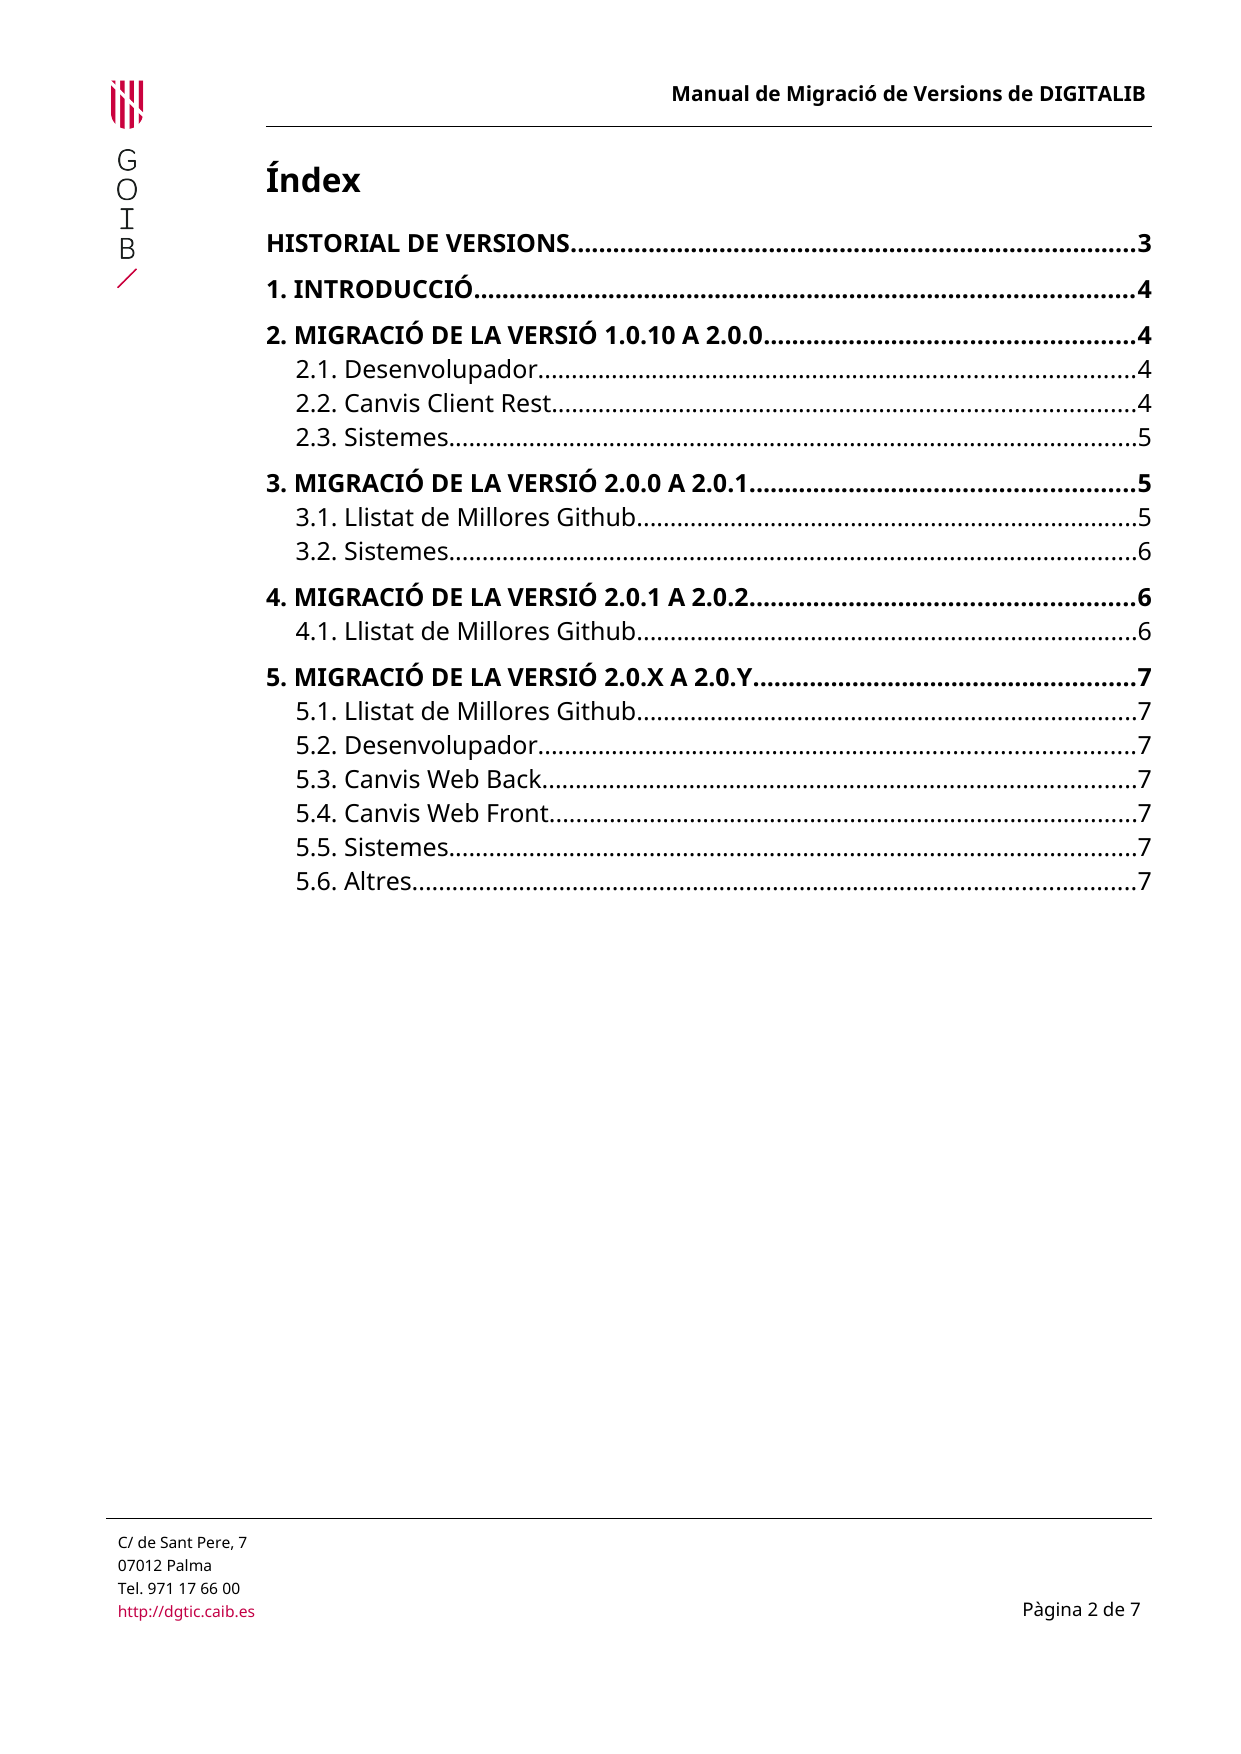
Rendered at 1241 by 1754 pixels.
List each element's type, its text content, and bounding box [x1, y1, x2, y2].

subtitle Índex [266, 156, 1152, 202]
text Historial de versions 3 [266, 226, 1152, 260]
text 1. Introducció 4 [266, 272, 1152, 306]
text 4. Migració de la Versió 2.0.1 a 2.0.2 6 [266, 580, 1152, 614]
text 3.2. Sistemes 6 [295, 534, 1152, 568]
text 4.1. Llistat de Millores Github 6 [295, 614, 1152, 648]
text 5.2. Desenvolupador 7 [295, 728, 1152, 762]
text 5.5. Sistemes 7 [295, 830, 1152, 864]
text 5. Migració de la Versió 2.0.X a 2.0.Y 7 [266, 659, 1152, 694]
text 2.1. Desenvolupador 4 [295, 352, 1152, 386]
text 2.3. Sistemes 5 [295, 420, 1152, 454]
text 5.3. Canvis Web Back 7 [295, 762, 1152, 796]
text 2.2. Canvis Client Rest 4 [295, 386, 1152, 420]
text 5.1. Llistat de Millores Github 7 [295, 694, 1152, 728]
text 5.6. Altres 7 [295, 864, 1152, 898]
text 3. Migració de la Versió 2.0.0 a 2.0.1 5 [266, 466, 1152, 500]
picture [82, 57, 172, 319]
text 5.4. Canvis Web Front 7 [295, 796, 1152, 830]
text 2. Migració de la Versió 1.0.10 a 2.0.0 4 [266, 318, 1152, 352]
text 3.1. Llistat de Millores Github 5 [295, 500, 1152, 534]
